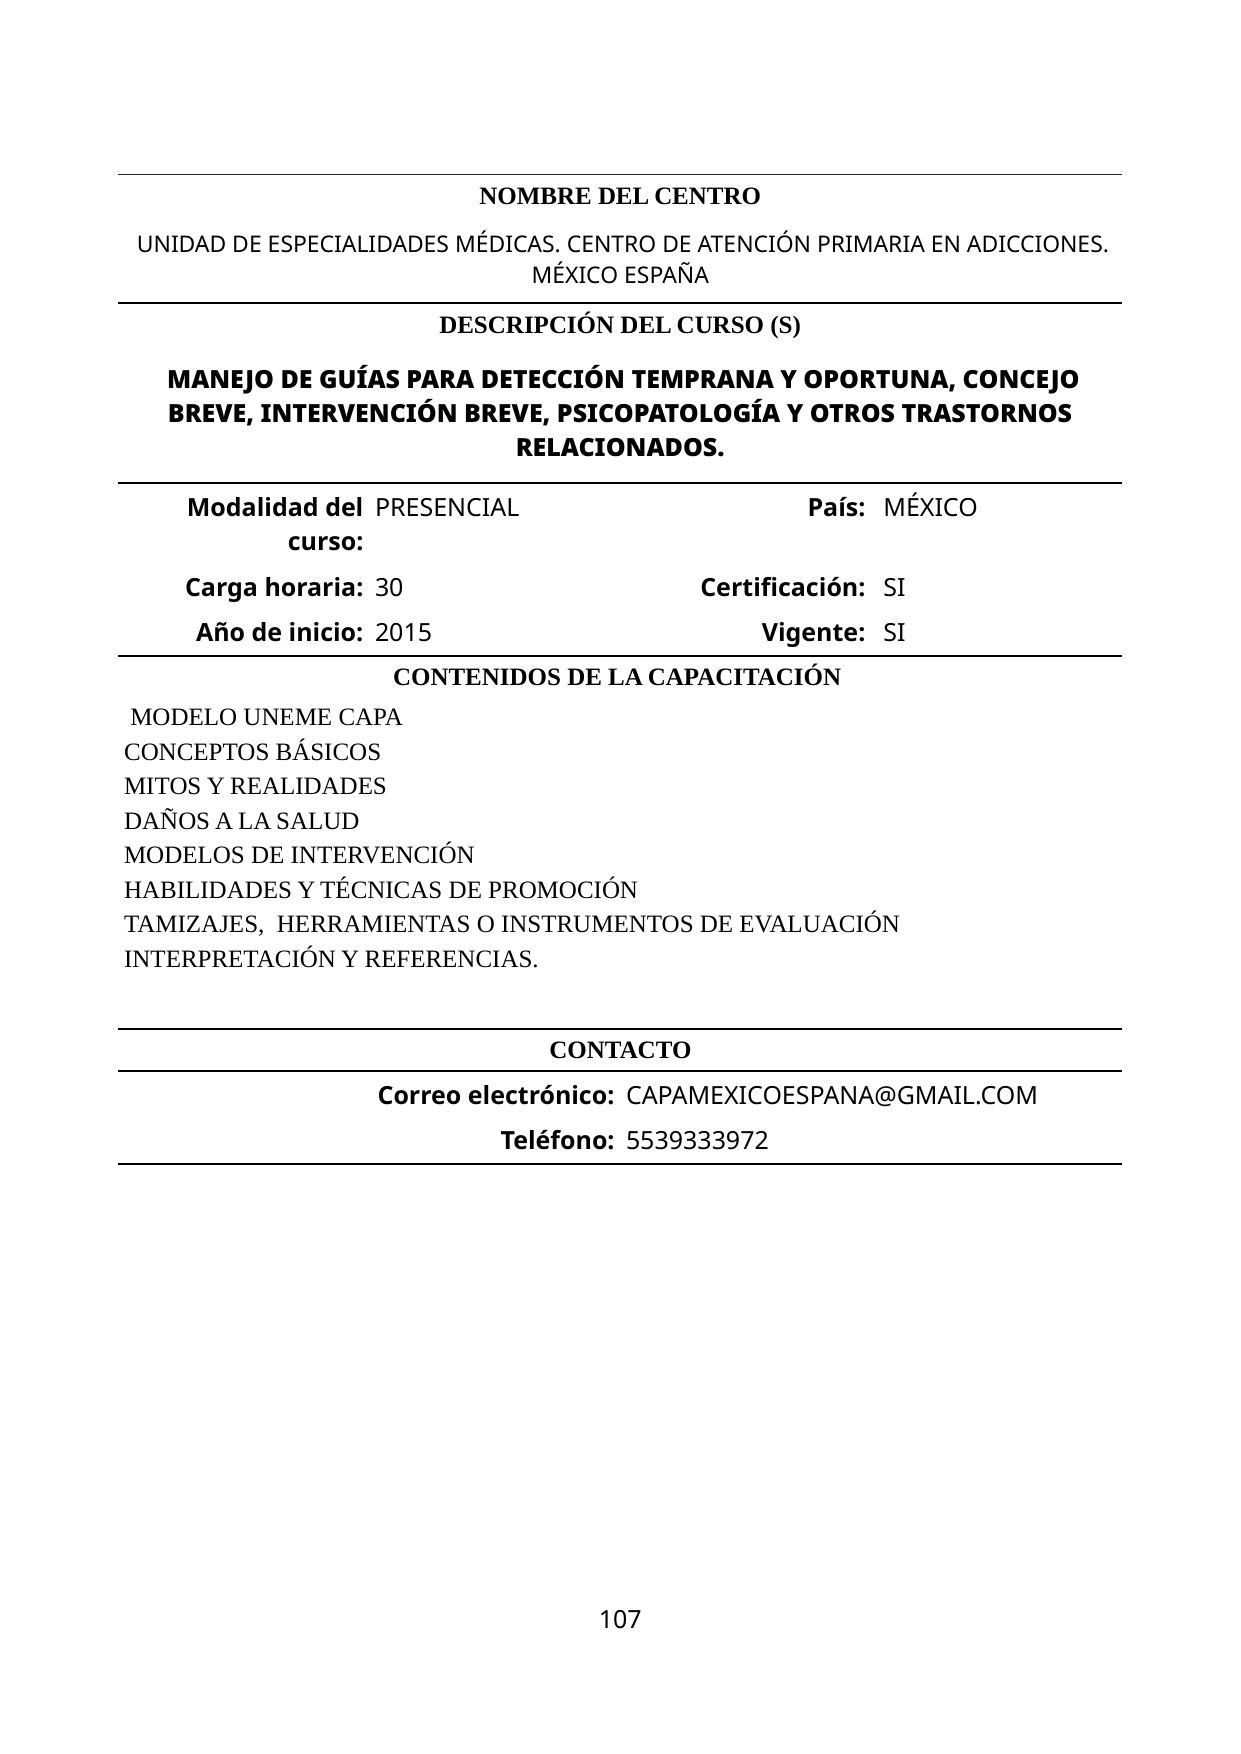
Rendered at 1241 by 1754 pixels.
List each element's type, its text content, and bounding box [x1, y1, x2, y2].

table_cell MODELO UNEME CAPA CONCEPTOS BÁSICOS MITOS Y REALIDADES DAÑOS A LA SALUD MODELOS DE INTERVENCIÓN HABILIDADES Y TÉCNICAS DE PROMOCIÓN TAMIZAJES, HERRAMIENTAS O INSTRUMENTOS DE EVALUACIÓN INTERPRETACIÓN Y REFERENCIAS. [118, 697, 1122, 1027]
table_cell 30 [369, 564, 620, 609]
table_cell Vigente: [620, 609, 871, 654]
table_cell SI [871, 564, 1122, 609]
table_cell DESCRIPCIÓN DEL CURSO (S) [118, 304, 1122, 344]
table_cell PRESENCIAL [369, 484, 620, 563]
table_cell 5539333972 [620, 1117, 1122, 1163]
table_cell CONTACTO [118, 1030, 1122, 1070]
table_cell UNIDAD DE ESPECIALIDADES MÉDICAS. CENTRO DE ATENCIÓN PRIMARIA EN ADICCIONES. MÉXICO ESPAÑA [118, 216, 1122, 302]
table_cell Modalidad del curso: [118, 484, 369, 563]
table_cell SI [871, 609, 1122, 654]
table_cell 2015 [369, 609, 620, 654]
table_cell Año de inicio: [118, 609, 369, 654]
table_cell MANEJO DE GUÍAS PARA DETECCIÓN TEMPRANA Y OPORTUNA, CONCEJO BREVE, INTERVENCIÓN BREVE, PSICOPATOLOGÍA Y OTROS TRASTORNOS RELACIONADOS. [118, 344, 1122, 482]
table_cell CAPAMEXICOESPANA@GMAIL.COM [620, 1072, 1122, 1117]
table_cell MÉXICO [871, 484, 1122, 563]
table_cell Carga horaria: [118, 564, 369, 609]
table_cell Certificación: [620, 564, 871, 609]
table_header NOMBRE DEL CENTRO [118, 176, 1122, 216]
table_cell Correo electrónico: [118, 1072, 620, 1117]
table_cell País: [620, 484, 871, 563]
table_cell Teléfono: [118, 1117, 620, 1163]
table_cell CONTENIDOS DE LA CAPACITACIÓN [118, 657, 1122, 697]
